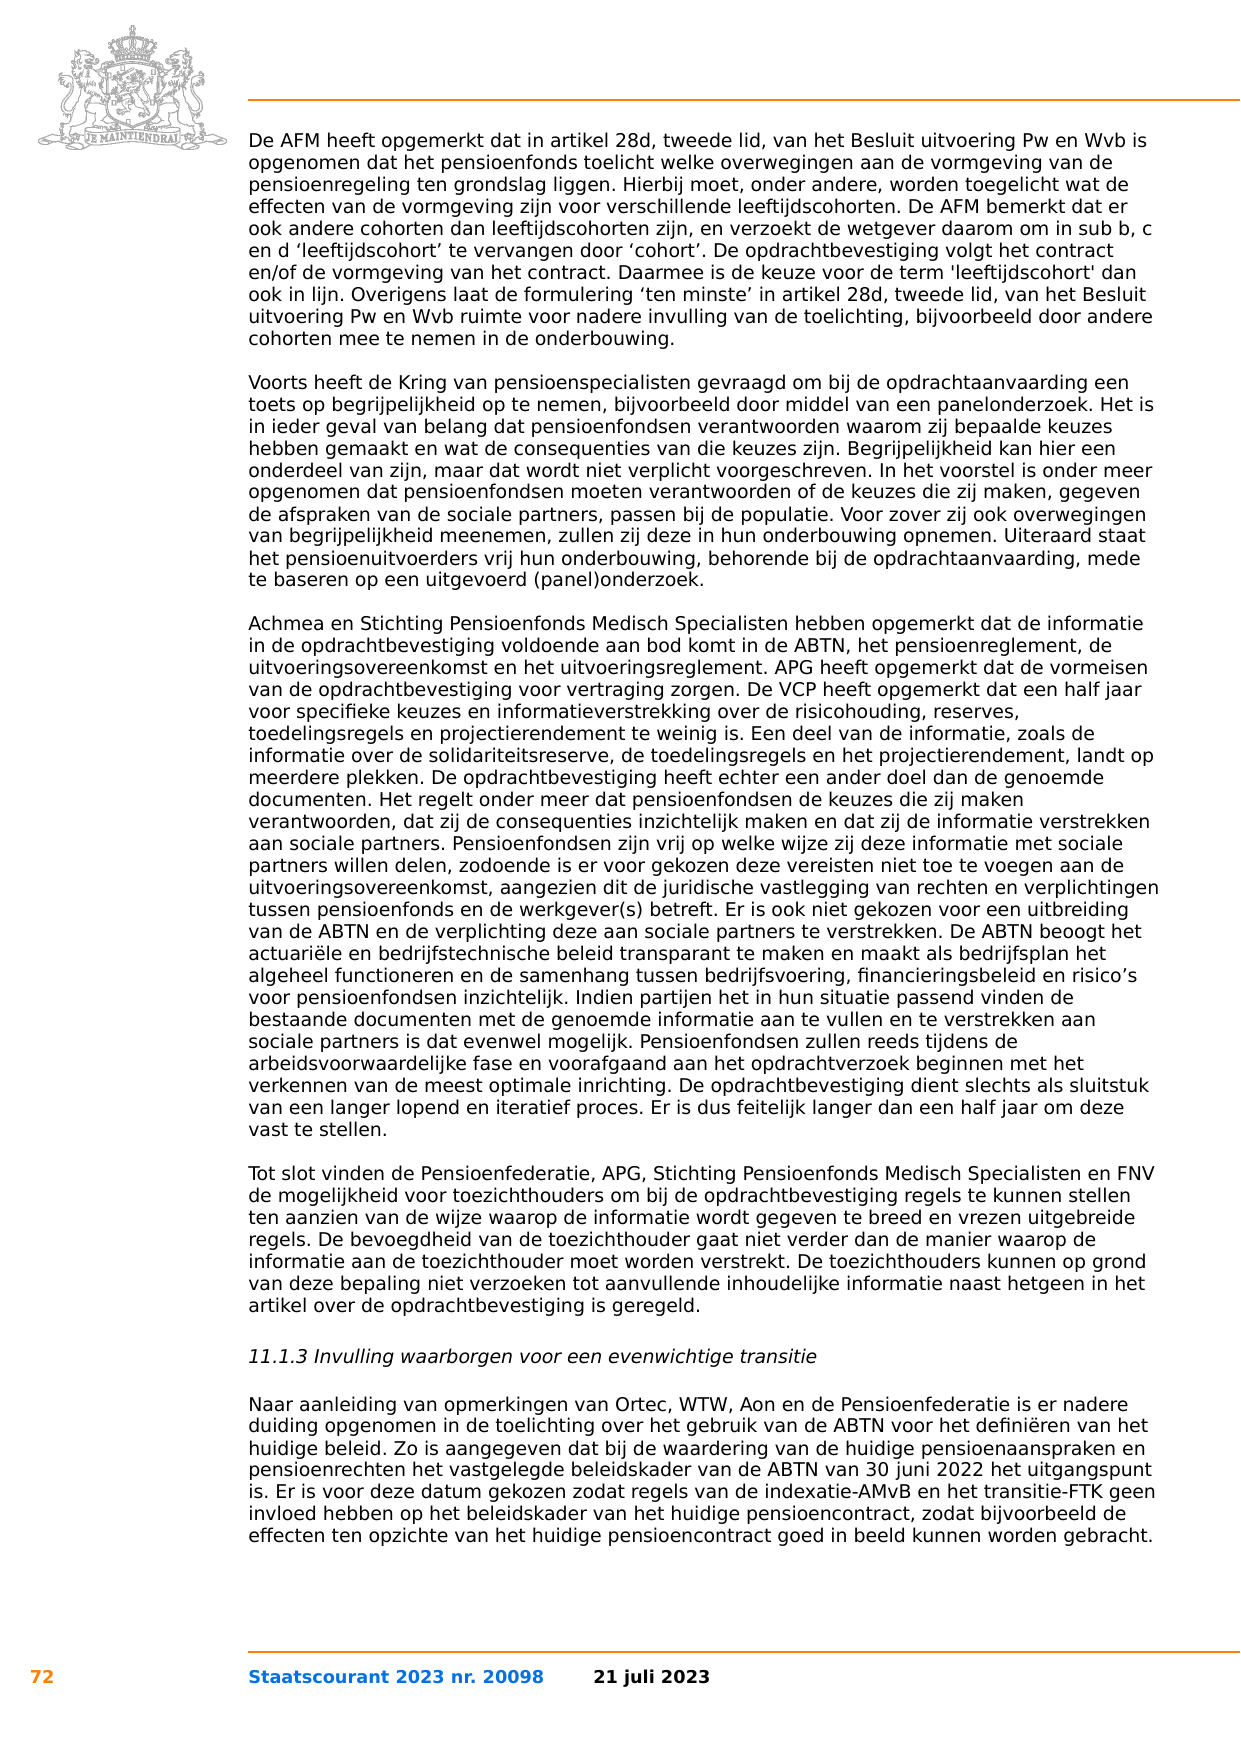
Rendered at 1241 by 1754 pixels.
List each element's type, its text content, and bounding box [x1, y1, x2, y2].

text Tot slot vinden de Pensioenfederatie, APG, Stichting Pensioenfonds Medisch Specialisten en FNV de mogelijkheid voor toezichthouders om bij de opdrachtbevestiging regels te kunnen stellen ten aanzien van de wijze waarop de informatie wordt gegeven te breed en vrezen uitgebreide regels. De bevoegdheid van de toezichthouder gaat niet verder dan de manier waarop de informatie aan de toezichthouder moet worden verstrekt. De toezichthouders kunnen op grond van deze bepaling niet verzoeken tot aanvullende inhoudelijke informatie naast hetgeen in het artikel over de opdrachtbevestiging is geregeld. [248, 1163, 1163, 1316]
subtitle 11.1.3 Invulling waarborgen voor een evenwichtige transitie [248, 1346, 1163, 1368]
text Voorts heeft de Kring van pensioenspecialisten gevraagd om bij de opdrachtaanvaarding een toets op begrijpelijkheid op te nemen, bijvoorbeeld door middel van een panelonderzoek. Het is in ieder geval van belang dat pensioenfondsen verantwoorden waarom zij bepaalde keuzes hebben gemaakt en wat de consequenties van die keuzes zijn. Begrijpelijkheid kan hier een onderdeel van zijn, maar dat wordt niet verplicht voorgeschreven. In het voorstel is onder meer opgenomen dat pensioenfondsen moeten verantwoorden of de keuzes die zij maken, gegeven de afspraken van de sociale partners, passen bij de populatie. Voor zover zij ook overwegingen van begrijpelijkheid meenemen, zullen zij deze in hun onderbouwing opnemen. Uiteraard staat het pensioenuitvoerders vrij hun onderbouwing, behorende bij de opdrachtaanvaarding, mede te baseren op een uitgevoerd (panel)onderzoek. [248, 372, 1163, 591]
text Naar aanleiding van opmerkingen van Ortec, WTW, Aon en de Pensioenfederatie is er nadere duiding opgenomen in de toelichting over het gebruik van de ABTN voor het definiëren van het huidige beleid. Zo is aangegeven dat bij de waardering van de huidige pensioenaanspraken en pensioenrechten het vastgelegde beleidskader van de ABTN van 30 juni 2022 het uitgangspunt is. Er is voor deze datum gekozen zodat regels van de indexatie-AMvB en het transitie-FTK geen invloed hebben op het beleidskader van het huidige pensioencontract, zodat bijvoorbeeld de effecten ten opzichte van het huidige pensioencontract goed in beeld kunnen worden gebracht. [248, 1393, 1163, 1547]
text De AFM heeft opgemerkt dat in artikel 28d, tweede lid, van het Besluit uitvoering Pw en Wvb is opgenomen dat het pensioenfonds toelicht welke overwegingen aan de vormgeving van de pensioenregeling ten grondslag liggen. Hierbij moet, onder andere, worden toegelicht wat de effecten van de vormgeving zijn voor verschillende leeftijdscohorten. De AFM bemerkt dat er ook andere cohorten dan leeftijdscohorten zijn, en verzoekt de wetgever daarom om in sub b, c en d ‘leeftijdscohort’ te vervangen door ‘cohort’. De opdrachtbevestiging volgt het contract en/of de vormgeving van het contract. Daarmee is de keuze voor de term 'leeftijdscohort' dan ook in lijn. Overigens laat de formulering ‘ten minste’ in artikel 28d, tweede lid, van het Besluit uitvoering Pw en Wvb ruimte voor nadere invulling van de toelichting, bijvoorbeeld door andere cohorten mee te nemen in de onderbouwing. [248, 130, 1163, 350]
text Achmea en Stichting Pensioenfonds Medisch Specialisten hebben opgemerkt dat de informatie in de opdrachtbevestiging voldoende aan bod komt in de ABTN, het pensioenreglement, de uitvoeringsovereenkomst en het uitvoeringsreglement. APG heeft opgemerkt dat de vormeisen van de opdrachtbevestiging voor vertraging zorgen. De VCP heeft opgemerkt dat een half jaar voor specifieke keuzes en informatieverstrekking over de risicohouding, reserves, toedelingsregels en projectierendement te weinig is. Een deel van de informatie, zoals de informatie over de solidariteitsreserve, de toedelingsregels en het projectierendement, landt op meerdere plekken. De opdrachtbevestiging heeft echter een ander doel dan de genoemde documenten. Het regelt onder meer dat pensioenfondsen de keuzes die zij maken verantwoorden, dat zij de consequenties inzichtelijk maken en dat zij de informatie verstrekken aan sociale partners. Pensioenfondsen zijn vrij op welke wijze zij deze informatie met sociale partners willen delen, zodoende is er voor gekozen deze vereisten niet toe te voegen aan de uitvoeringsovereenkomst, aangezien dit de juridische vastlegging van rechten en verplichtingen tussen pensioenfonds en de werkgever(s) betreft. Er is ook niet gekozen voor een uitbreiding van de ABTN en de verplichting deze aan sociale partners te verstrekken. De ABTN beoogt het actuariële en bedrijfstechnische beleid transparant te maken en maakt als bedrijfsplan het algeheel functioneren en de samenhang tussen bedrijfsvoering, financieringsbeleid en risico’s voor pensioenfondsen inzichtelijk. Indien partijen het in hun situatie passend vinden de bestaande documenten met de genoemde informatie aan te vullen en te verstrekken aan sociale partners is dat evenwel mogelijk. Pensioenfondsen zullen reeds tijdens de arbeidsvoorwaardelijke fase en voorafgaand aan het opdrachtverzoek beginnen met het verkennen van de meest optimale inrichting. De opdrachtbevestiging dient slechts als sluitstuk van een langer lopend en iteratief proces. Er is dus feitelijk langer dan een half jaar om deze vast te stellen. [248, 613, 1163, 1141]
picture [38, 25, 227, 150]
